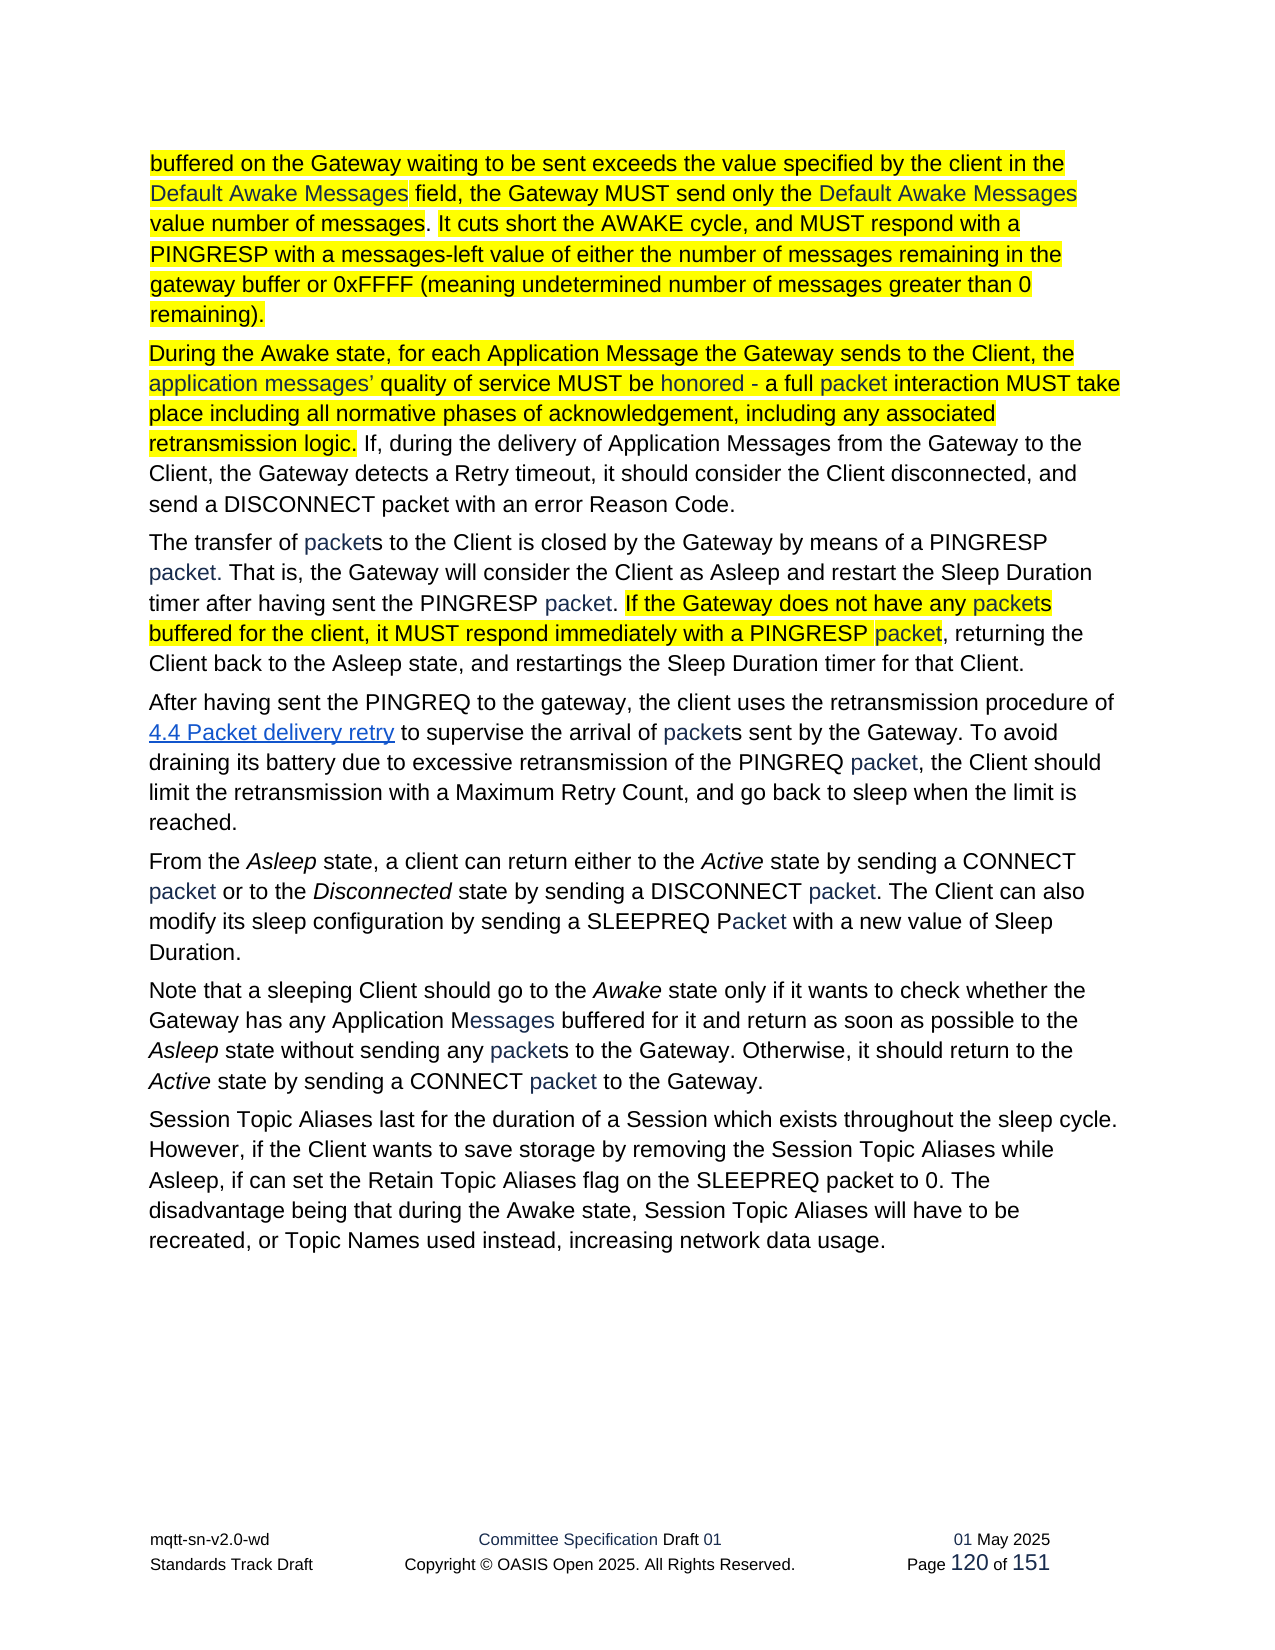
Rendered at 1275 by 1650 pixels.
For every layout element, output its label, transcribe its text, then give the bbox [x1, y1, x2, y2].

text During the Awake state, for each Application Message the Gateway sends to the Client, the application messages’ quality of service MUST be honored - a full packet interaction MUST take place including all normative phases of acknowledgement, including any associated retransmission logic. If, during the delivery of Application Messages from the Gateway to the Client, the Gateway detects a Retry timeout, it should consider the Client disconnected, and send a DISCONNECT packet with an error Reason Code. [148, 339, 1124, 517]
text buffered on the Gateway waiting to be sent exceeds the value specified by the client in the Default Awake Messages field, the Gateway MUST send only the Default Awake Messages value number of messages. It cuts short the AWAKE cycle, and MUST respond with a PINGRESP with a messages-left value of either the number of messages remaining in the gateway buffer or 0xFFFF (meaning undetermined number of messages greater than 0 remaining). [150, 150, 1124, 327]
text Note that a sleeping Client should go to the Awake state only if it wants to check whether the Gateway has any Application Messages buffered for it and return as soon as possible to the Asleep state without sending any packets to the Gateway. Otherwise, it should return to the Active state by sending a CONNECT packet to the Gateway. [148, 977, 1124, 1094]
text Session Topic Aliases last for the duration of a Session which exists throughout the sleep cycle. However, if the Client wants to save storage by removing the Session Topic Aliases while Asleep, if can set the Retain Topic Aliases flag on the SLEEPREQ packet to 0. The disadvantage being that during the Awake state, Session Topic Aliases will have to be recreated, or Topic Names used instead, increasing network data usage. [148, 1106, 1124, 1253]
text After having sent the PINGREQ to the gateway, the client uses the retransmission procedure of 4.4 Packet delivery retry to supervise the arrival of packets sent by the Gateway. To avoid draining its battery due to excessive retransmission of the PINGREQ packet, the Client should limit the retransmission with a Maximum Retry Count, and go back to sleep when the limit is reached. [148, 688, 1124, 836]
text From the Asleep state, a client can return either to the Active state by sending a CONNECT packet or to the Disconnected state by sending a DISCONNECT packet. The Client can also modify its sleep configuration by sending a SLEEPREQ Packet with a new value of Sleep Duration. [148, 848, 1124, 965]
text The transfer of packets to the Client is closed by the Gateway by means of a PINGRESP packet. That is, the Gateway will consider the Client as Asleep and restart the Sleep Duration timer after having sent the PINGRESP packet. If the Gateway does not have any packets buffered for the client, it MUST respond immediately with a PINGRESP packet, returning the Client back to the Asleep state, and restartings the Sleep Duration timer for that Client. [148, 529, 1124, 676]
